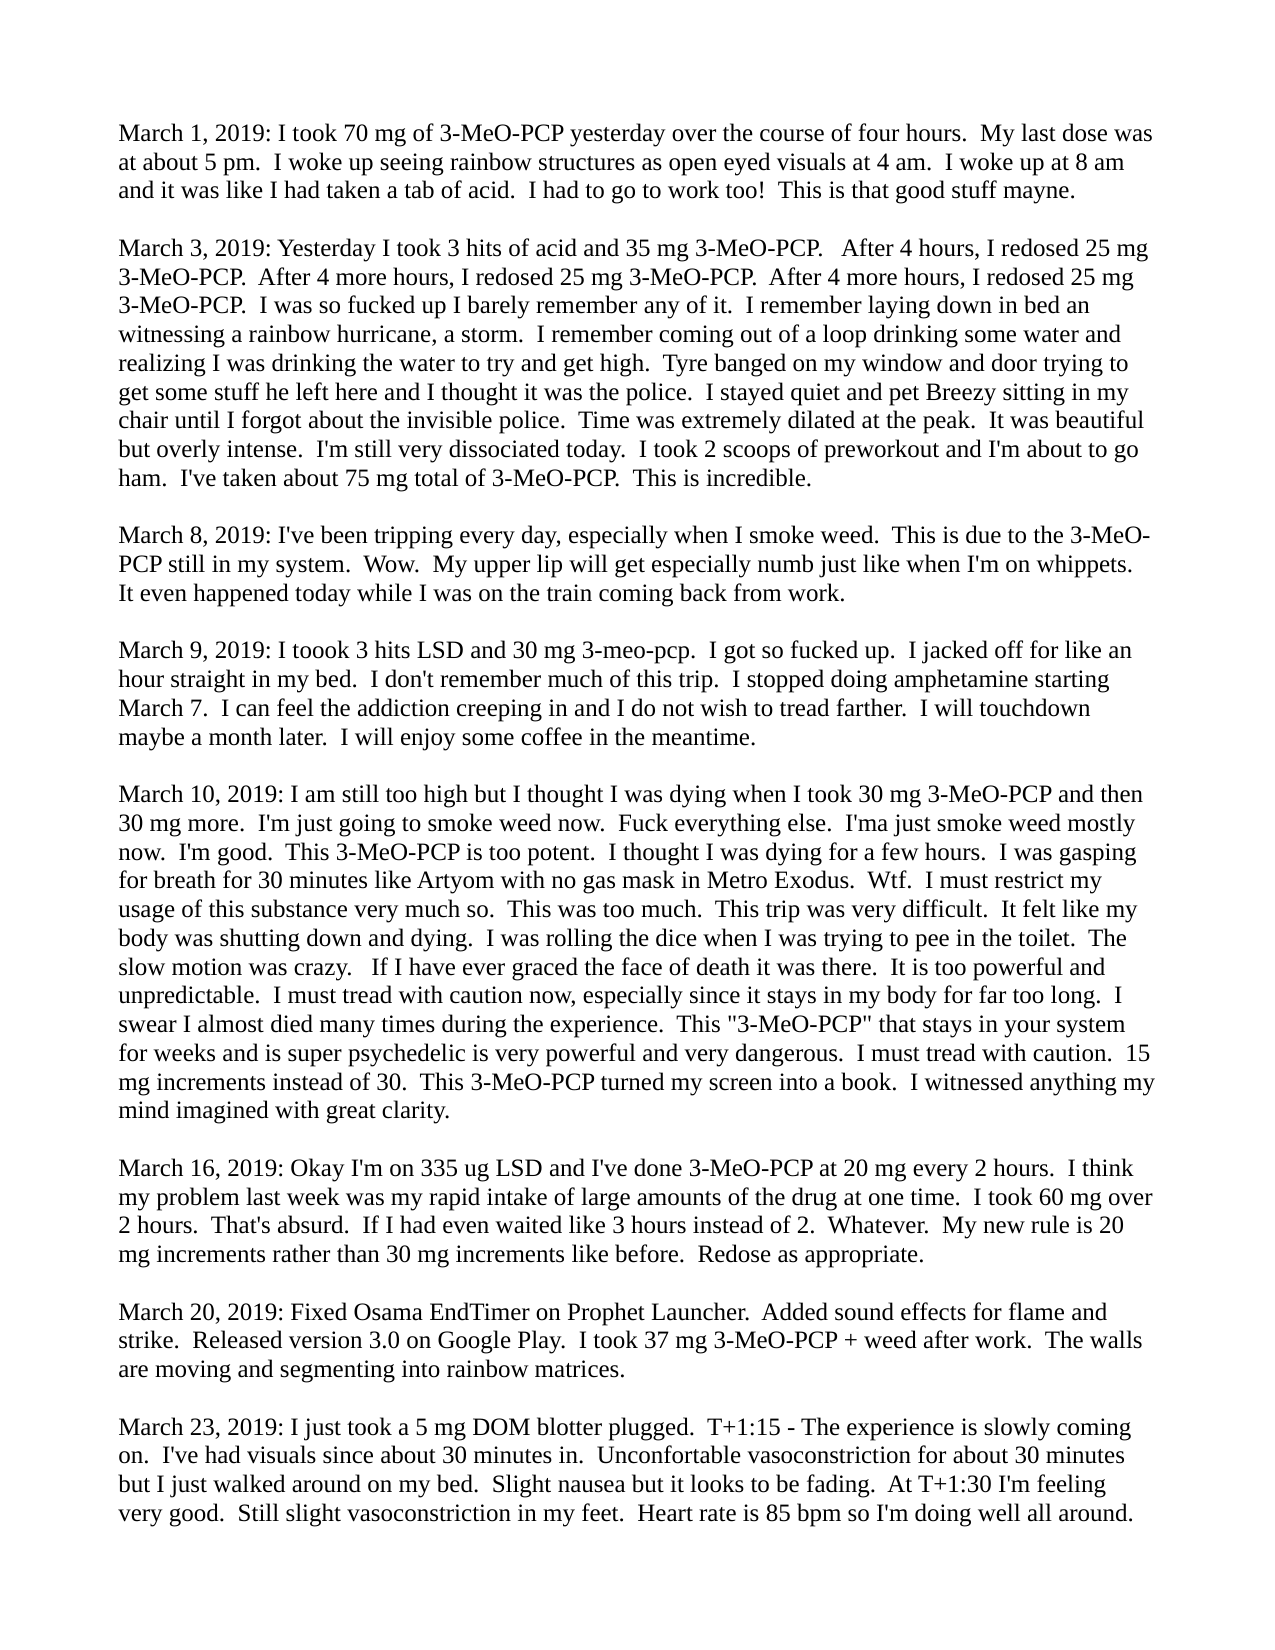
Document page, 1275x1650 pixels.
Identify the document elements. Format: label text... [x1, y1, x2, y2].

text March 1, 2019: I took 70 mg of 3-MeO-PCP yesterday over the course of four hours. My last dose was at about 5 pm. I woke up seeing rainbow structures as open eyed visuals at 4 am. I woke up at 8 am and it was like I had taken a tab of acid. I had to go to work too! This is that good stuff mayne. [118, 118, 1157, 204]
text March 3, 2019: Yesterday I took 3 hits of acid and 35 mg 3-MeO-PCP. After 4 hours, I redosed 25 mg 3-MeO-PCP. After 4 more hours, I redosed 25 mg 3-MeO-PCP. After 4 more hours, I redosed 25 mg 3-MeO-PCP. I was so fucked up I barely remember any of it. I remember laying down in bed an witnessing a rainbow hurricane, a storm. I remember coming out of a loop drinking some water and realizing I was drinking the water to try and get high. Tyre banged on my window and door trying to get some stuff he left here and I thought it was the police. I stayed quiet and pet Breezy sitting in my chair until I forgot about the invisible police. Time was extremely dilated at the peak. It was beautiful but overly intense. I'm still very dissociated today. I took 2 scoops of preworkout and I'm about to go ham. I've taken about 75 mg total of 3-MeO-PCP. This is incredible. [118, 233, 1157, 492]
text March 16, 2019: Okay I'm on 335 ug LSD and I've done 3-MeO-PCP at 20 mg every 2 hours. I think my problem last week was my rapid intake of large amounts of the drug at one time. I took 60 mg over 2 hours. That's absurd. If I had even waited like 3 hours instead of 2. Whatever. My new rule is 20 mg increments rather than 30 mg increments like before. Redose as appropriate. [118, 1153, 1157, 1268]
text March 9, 2019: I toook 3 hits LSD and 30 mg 3-meo-pcp. I got so fucked up. I jacked off for like an hour straight in my bed. I don't remember much of this trip. I stopped doing amphetamine starting March 7. I can feel the addiction creeping in and I do not wish to tread farther. I will touchdown maybe a month later. I will enjoy some coffee in the meantime. [118, 636, 1157, 751]
text March 20, 2019: Fixed Osama EndTimer on Prophet Launcher. Added sound effects for flame and strike. Released version 3.0 on Google Play. I took 37 mg 3-MeO-PCP + weed after work. The walls are moving and segmenting into rainbow matrices. [118, 1297, 1157, 1383]
text March 23, 2019: I just took a 5 mg DOM blotter plugged. T+1:15 - The experience is slowly coming on. I've had visuals since about 30 minutes in. Unconfortable vasoconstriction for about 30 minutes but I just walked around on my bed. Slight nausea but it looks to be fading. At T+1:30 I'm feeling very good. Still slight vasoconstriction in my feet. Heart rate is 85 bpm so I'm doing well all around. [118, 1412, 1157, 1527]
text March 8, 2019: I've been tripping every day, especially when I smoke weed. This is due to the 3-MeO-PCP still in my system. Wow. My upper lip will get especially numb just like when I'm on whippets. It even happened today while I was on the train coming back from work. [118, 521, 1157, 607]
text March 10, 2019: I am still too high but I thought I was dying when I took 30 mg 3-MeO-PCP and then 30 mg more. I'm just going to smoke weed now. Fuck everything else. I'ma just smoke weed mostly now. I'm good. This 3-MeO-PCP is too potent. I thought I was dying for a few hours. I was gasping for breath for 30 minutes like Artyom with no gas mask in Metro Exodus. Wtf. I must restrict my usage of this substance very much so. This was too much. This trip was very difficult. It felt like my body was shutting down and dying. I was rolling the dice when I was trying to pee in the toilet. The slow motion was crazy. If I have ever graced the face of death it was there. It is too powerful and unpredictable. I must tread with caution now, especially since it stays in my body for far too long. I swear I almost died many times during the experience. This "3-MeO-PCP" that stays in your system for weeks and is super psychedelic is very powerful and very dangerous. I must tread with caution. 15 mg increments instead of 30. This 3-MeO-PCP turned my screen into a book. I witnessed anything my mind imagined with great clarity. [118, 779, 1157, 1124]
